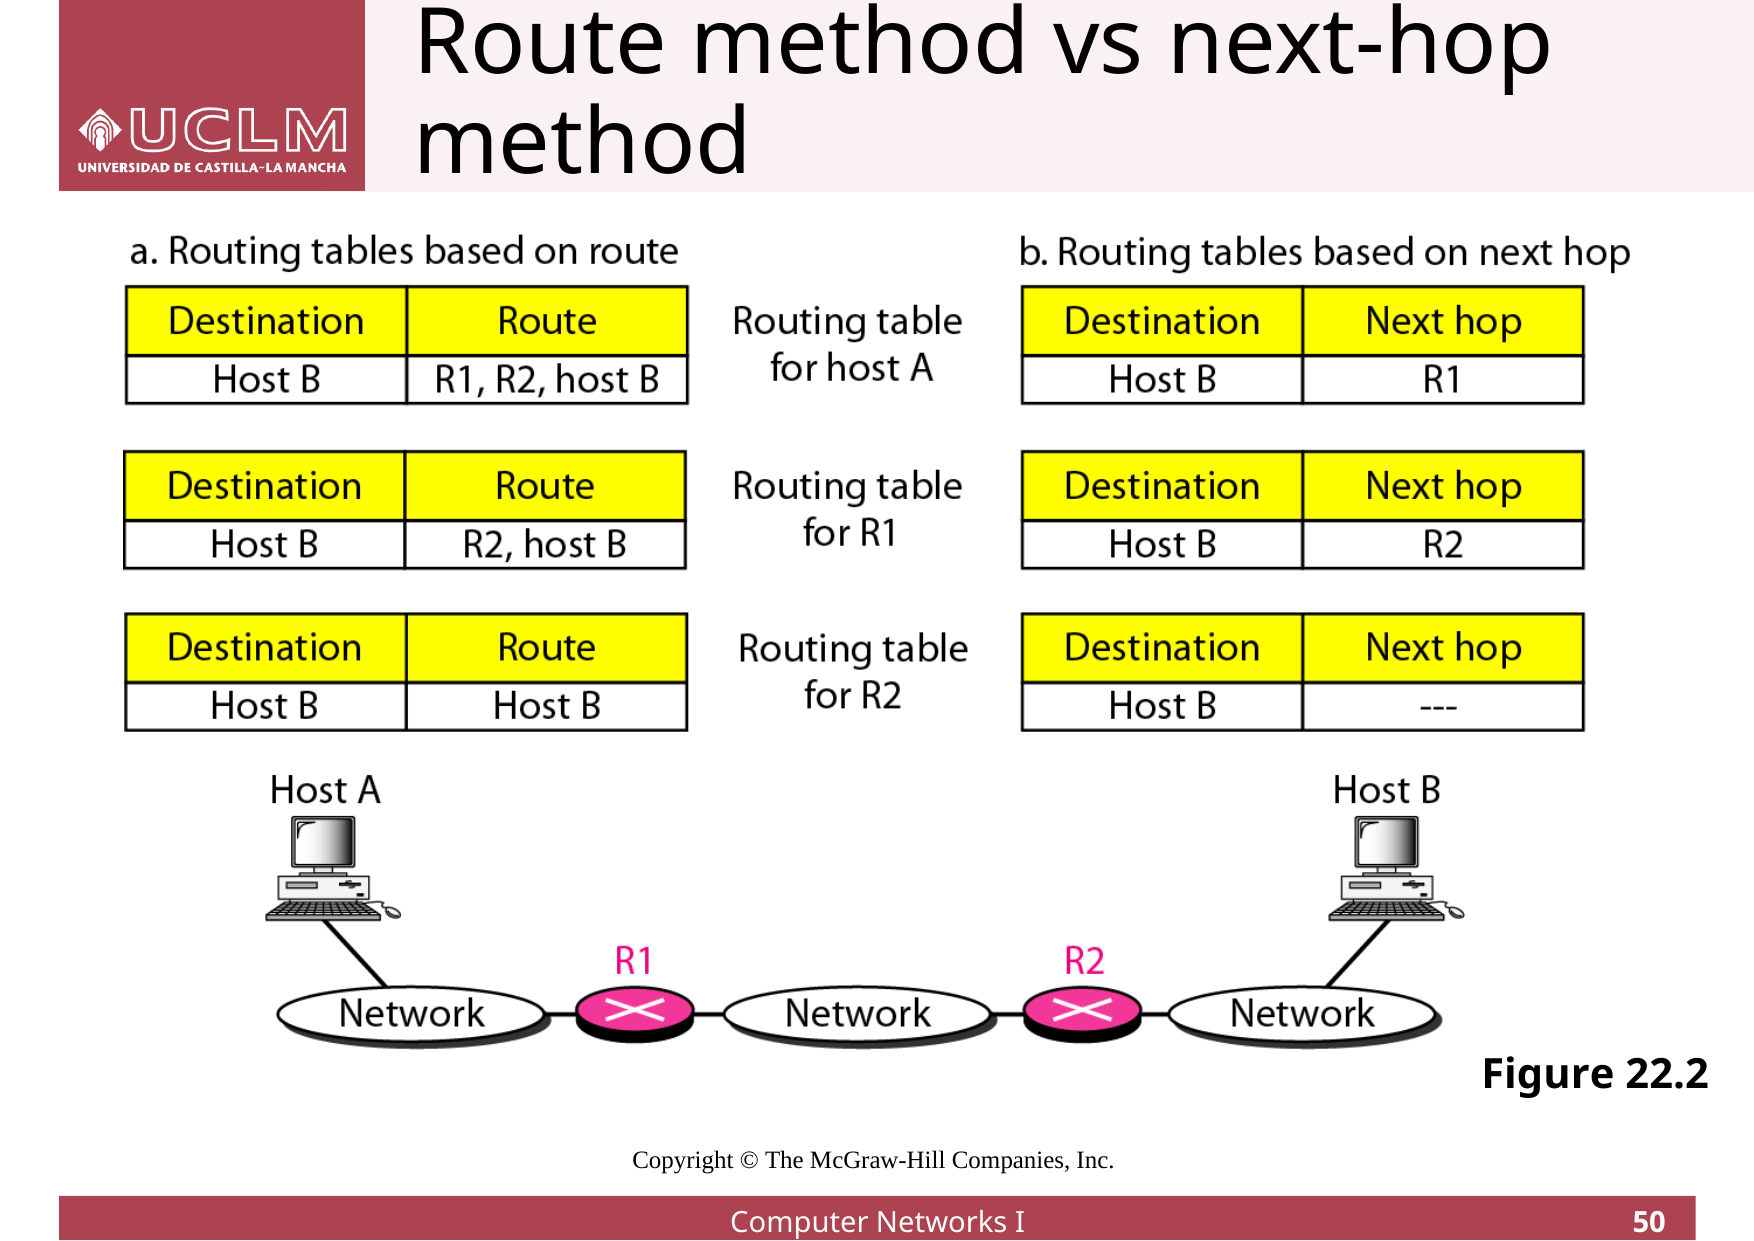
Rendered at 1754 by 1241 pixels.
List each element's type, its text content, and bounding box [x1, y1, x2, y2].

picture [123, 230, 1631, 1050]
title Route method vs next-hop method [413, 0, 1667, 198]
text_box Figure 22.2 [1466, 1039, 1754, 1121]
picture [59, 0, 365, 191]
text_box Copyright © The McGraw-Hill Companies, Inc. [478, 1136, 1276, 1182]
